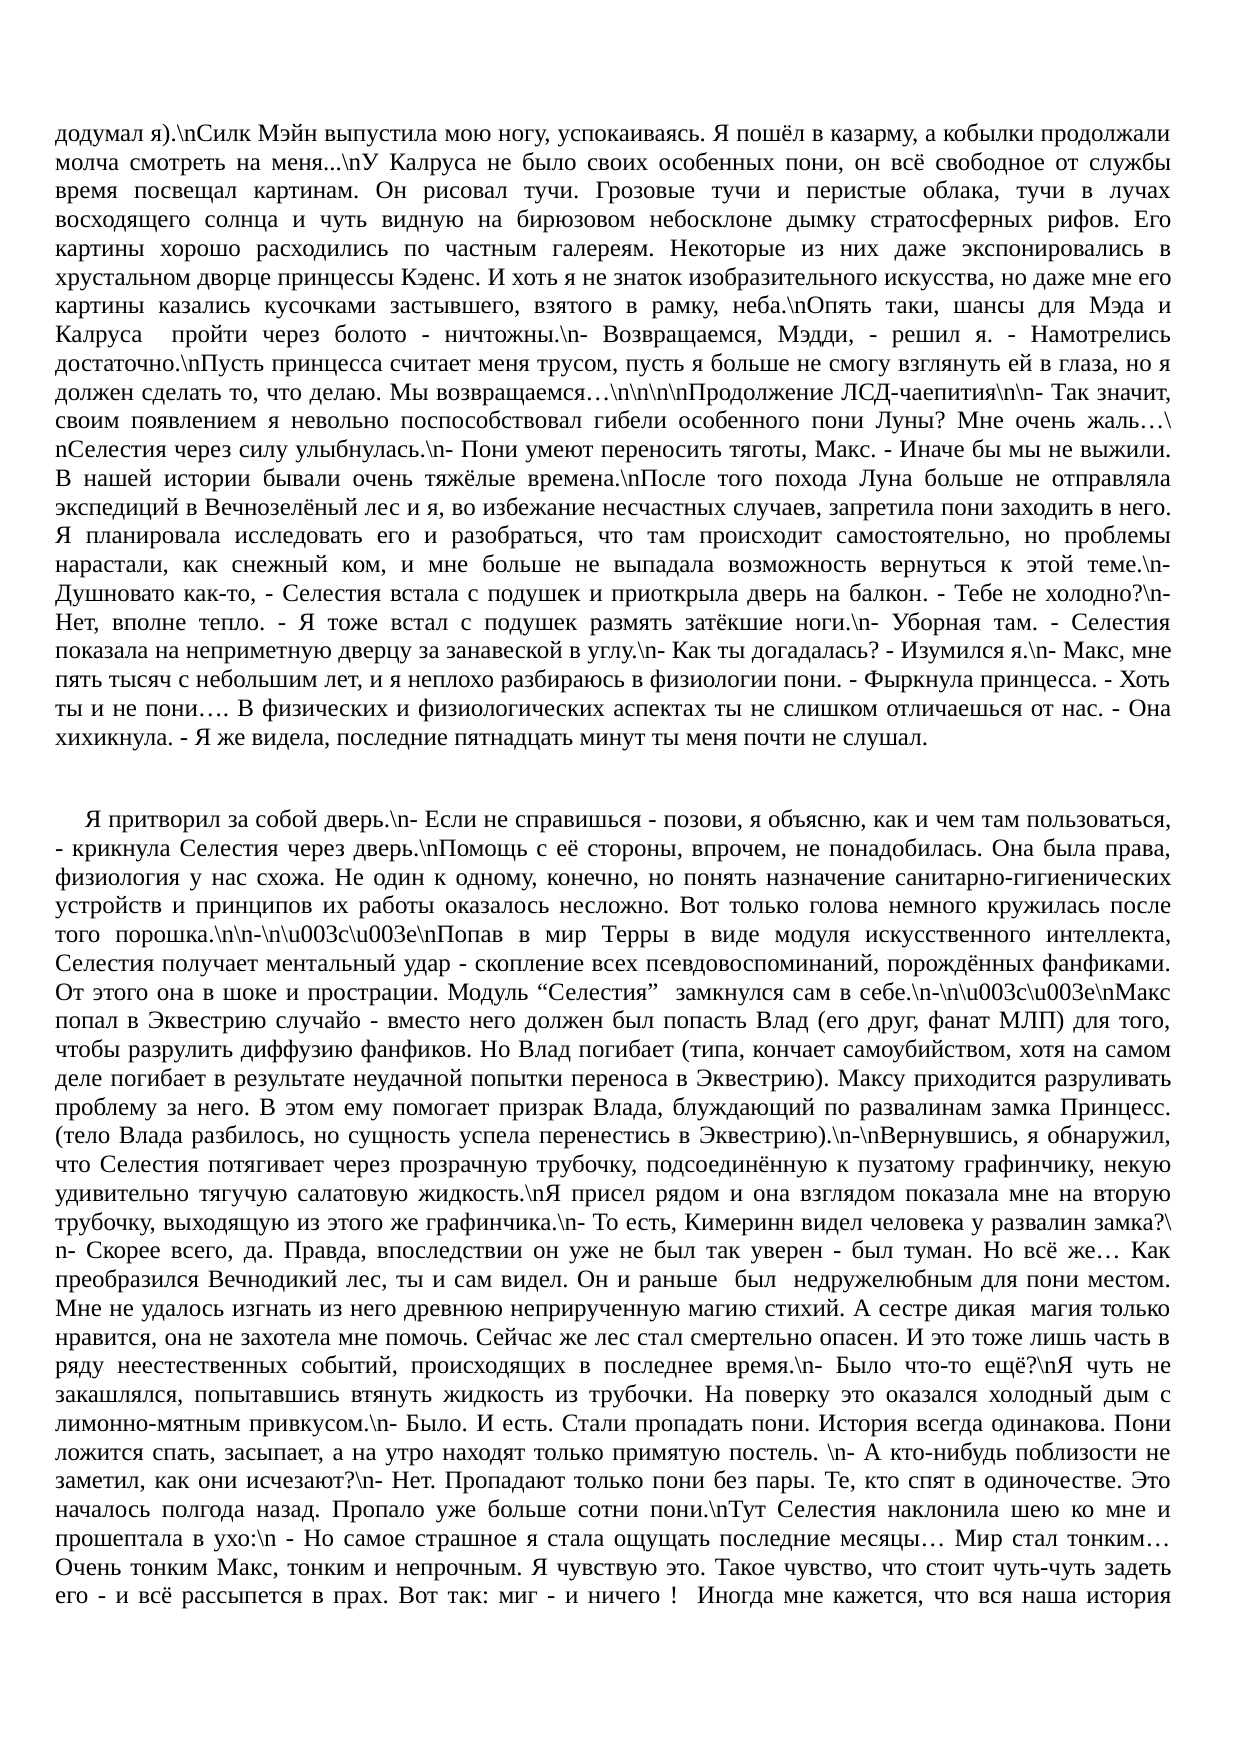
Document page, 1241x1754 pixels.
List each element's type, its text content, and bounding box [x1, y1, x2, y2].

text - додумал я).\nСилк Мэйн выпустила мою ногу, успокаиваясь. Я пошёл в казарму, а кобылки продолжали молча смотреть на меня...\nУ Калруса не было своих особенных пони, он всё свободное от службы время посвещал картинам. Он рисовал тучи. Грозовые тучи и перистые облака, тучи в лучах восходящего солнца и чуть видную на бирюзовом небосклоне дымку стратосферных рифов. Его картины хорошо расходились по частным галереям. Некоторые из них даже экспонировались в хрустальном дворце принцессы Кэденс. И хоть я не знаток изобразительного искусства, но даже мне его картины казались кусочками застывшего, взятого в рамку, неба.\nОпять таки, шансы для Мэда и Калруса пройти через болото - ничтожны.\n- Возвращаемся, Мэдди, - решил я. - Намотрелись достаточно.\nПусть принцесса считает меня трусом, пусть я больше не смогу взглянуть ей в глаза, но я должен сделать то, что делаю. Мы возвращаемся…\n\n\n\nПродолжение ЛСД-чаепития\n\n- Так значит, своим появлением я невольно поспособствовал гибели особенного пони Луны? Мне очень жаль…\nСелестия через силу улыбнулась.\n- Пони умеют переносить тяготы, Макс. - Иначе бы мы не выжили. В нашей истории бывали очень тяжёлые времена.\nПосле того похода Луна больше не отправляла экспедиций в Вечнозелёный лес и я, во избежание несчастных случаев, запретила пони заходить в него. Я планировала исследовать его и разобраться, что там происходит самостоятельно, но проблемы нарастали, как снежный ком, и мне больше не выпадала возможность вернуться к этой теме.\n- Душновато как-то, - Селестия встала с подушек и приоткрыла дверь на балкон. - Тебе не холодно?\n- Нет, вполне тепло. - Я тоже встал с подушек размять затёкшие ноги.\n- Уборная там. - Селестия показала на неприметную дверцу за занавеской в углу.\n- Как ты догадалась? - Изумился я.\n- Макс, мне пять тысяч с небольшим лет, и я неплохо разбираюсь в физиологии пони. - Фыркнула принцесса. - Хоть ты и не пони…. В физических и физиологических аспектах ты не слишком отличаешься от нас. - Она хихикнула. - Я же видела, последние пятнадцать минут ты меня почти не слушал. [55, 118, 1172, 751]
text Я притворил за собой дверь.\n- Если не справишься - позови, я объясню, как и чем там пользоваться, - крикнула Селестия через дверь.\nПомощь с её стороны, впрочем, не понадобилась. Она была права, физиология у нас схожа. Не один к одному, конечно, но понять назначение санитарно-гигиенических устройств и принципов их работы оказалось несложно. Вот только голова немного кружилась после того порошка.\n\n-\n\u003c\u003e\nПопав в мир Терры в виде модуля искусственного интеллекта, Селестия получает ментальный удар - скопление всех псевдовоспоминаний, порождённых фанфиками. От этого она в шоке и прострации. Модуль “Селестия” замкнулся сам в себе.\n-\n\u003c\u003e\nМакс попал в Эквестрию случайо - вместо него должен был попасть Влад (его друг, фанат МЛП) для того, чтобы разрулить диффузию фанфиков. Но Влад погибает (типа, кончает самоубийством, хотя на самом деле погибает в результате неудачной попытки переноса в Эквестрию). Максу приходится разруливать проблему за него. В этом ему помогает призрак Влада, блуждающий по развалинам замка Принцесс. (тело Влада разбилось, но сущность успела перенестись в Эквестрию).\n-\nВернувшись, я обнаружил, что Селестия потягивает через прозрачную трубочку, подсоединённую к пузатому графинчику, некую удивительно тягучую салатовую жидкость.\nЯ присел рядом и она взглядом показала мне на вторую трубочку, выходящую из этого же графинчика.\n- То есть, Кимеринн видел человека у развалин замка?\n- Скорее всего, да. Правда, впоследствии он уже не был так уверен - был туман. Но всё же… Как преобразился Вечнодикий лес, ты и сам видел. Он и раньше был недружелюбным для пони местом. Мне не удалось изгнать из него древнюю неприрученную магию стихий. А сестре дикая магия только нравится, она не захотела мне помочь. Сейчас же лес стал смертельно опасен. И это тоже лишь часть в ряду неестественных событий, происходящих в последнее время.\n- Было что-то ещё?\nЯ чуть не закашлялся, попытавшись втянуть жидкость из трубочки. На поверку это оказался холодный дым с лимонно-мятным привкусом.\n- Было. И есть. Стали пропадать пони. История всегда одинакова. Пони ложится спать, засыпает, а на утро находят только примятую постель. \n- А кто-нибудь поблизости не заметил, как они исчезают?\n- Нет. Пропадают только пони без пары. Те, кто спят в одиночестве. Это началось полгода назад. Пропало уже больше сотни пони.\nТут Селестия наклонила шею ко мне и прошептала в ухо:\n - Но самое страшное я стала ощущать последние месяцы… Мир стал тонким… Очень тонким Макс, тонким и непрочным. Я чувствую это. Такое чувство, что стоит чуть-чуть задеть его - и всё рассыпется в прах. Вот так: миг - и ничего ! Иногда мне кажется, что вся наша история [55, 804, 1172, 1609]
